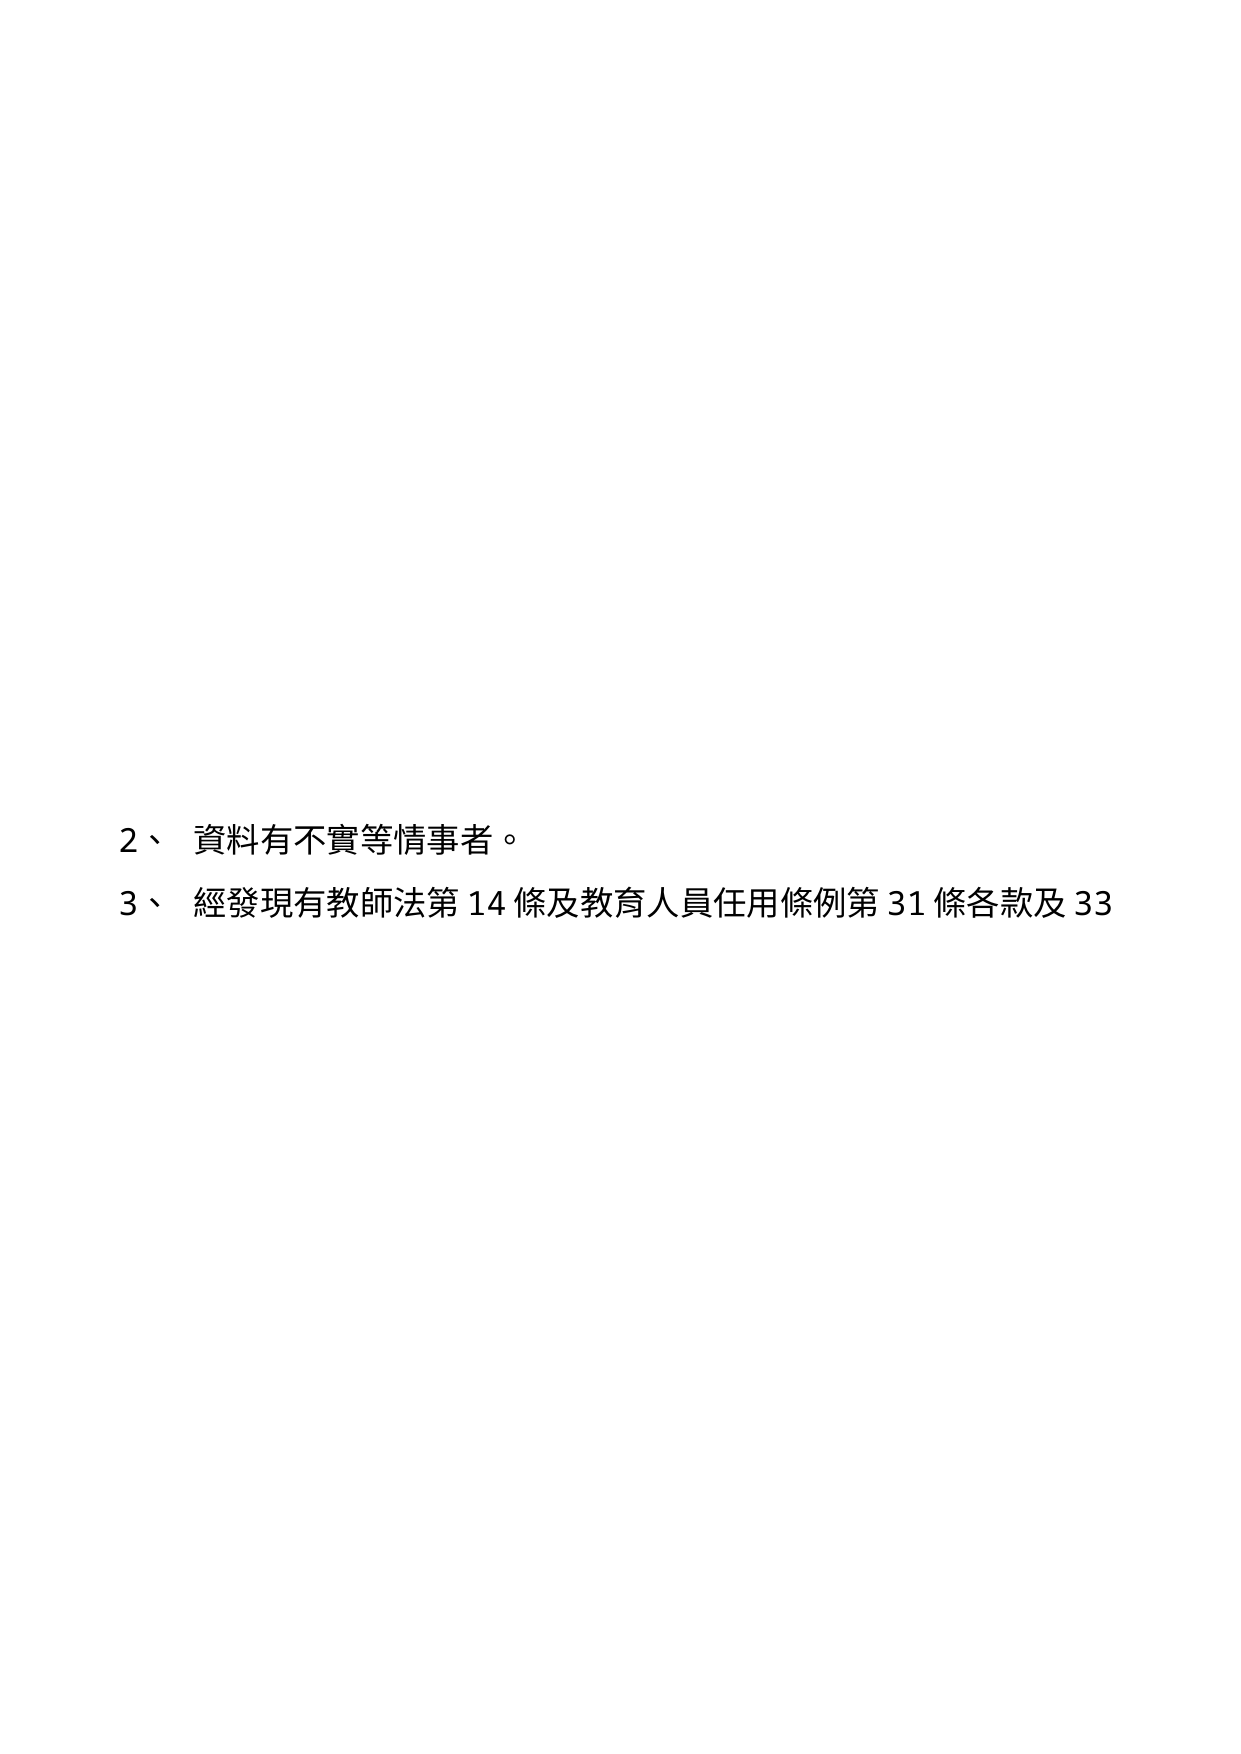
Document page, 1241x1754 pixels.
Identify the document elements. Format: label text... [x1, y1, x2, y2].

list 資料有不實等情事者。 [118, 797, 1122, 859]
list 經發現有教師法第14條及教育人員任用條例第31條各款及33 [118, 859, 1122, 922]
